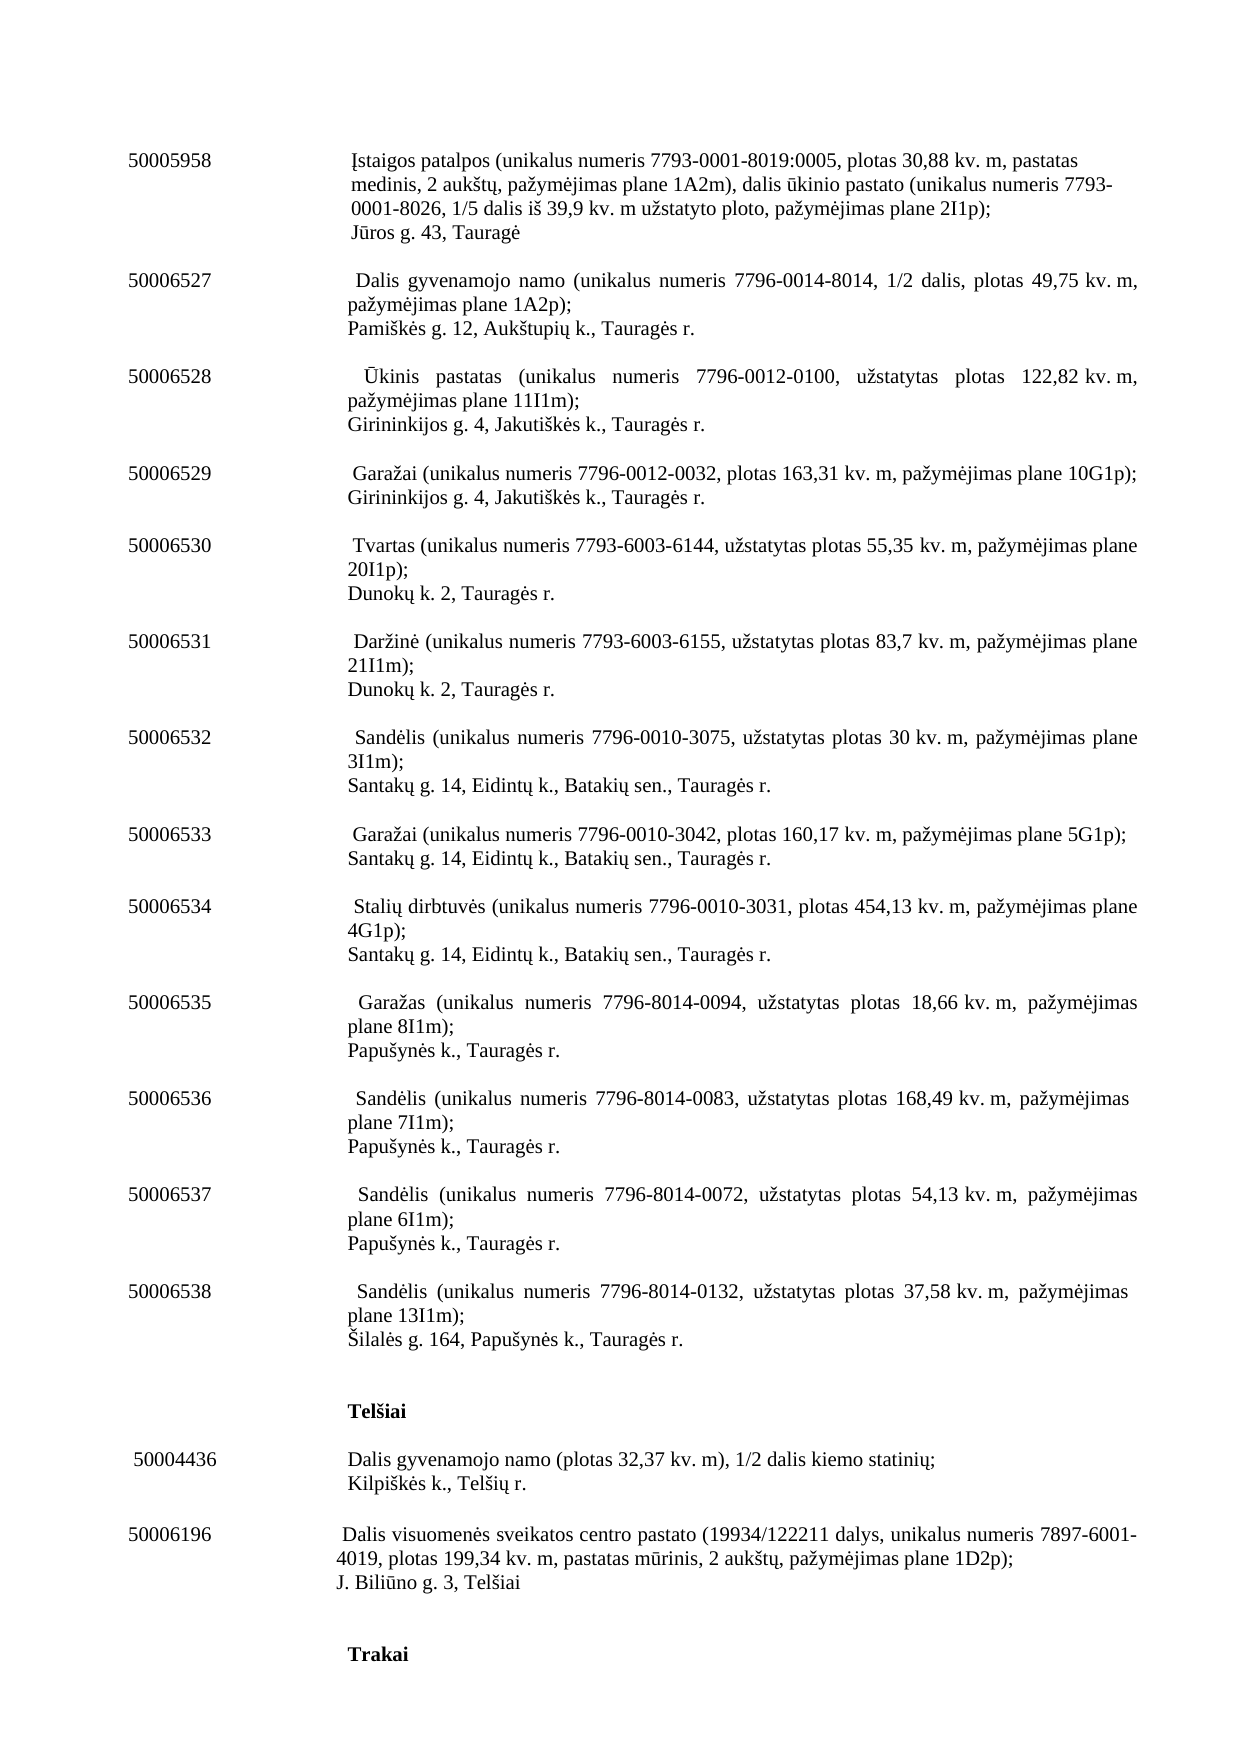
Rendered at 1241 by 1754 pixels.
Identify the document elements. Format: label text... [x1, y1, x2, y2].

table_cell [1159, 1183, 1190, 1279]
table_cell [1190, 364, 1211, 461]
table_cell [1149, 1447, 1159, 1497]
table_cell [101, 1447, 117, 1497]
table_cell [1149, 268, 1159, 364]
table_cell [1149, 725, 1159, 821]
table_cell [101, 894, 117, 990]
table_cell [101, 1642, 117, 1666]
table_cell [101, 148, 117, 268]
table_cell [1159, 1642, 1190, 1666]
table_cell 50004436 [117, 1447, 336, 1497]
table_cell [1149, 1521, 1159, 1618]
table_cell [117, 1423, 1149, 1447]
table_cell Tvartas (unikalus numeris 7793-6003-6144, užstatytas plotas 55,35 kv. m, pažymėjimas plane 20I1p); Dunokų k. 2, Tauragės r. [336, 533, 1149, 629]
table_cell [1149, 461, 1159, 533]
table_cell [1190, 1086, 1211, 1182]
table_cell [1190, 821, 1211, 894]
table_cell [1149, 1618, 1159, 1642]
table_cell [1097, 1447, 1140, 1497]
table_cell [101, 1423, 117, 1447]
table_cell [1149, 1642, 1159, 1666]
table_cell [1149, 894, 1159, 990]
table_cell [1149, 1375, 1159, 1399]
table_cell 50006536 [117, 1086, 336, 1182]
table_cell [1149, 364, 1159, 461]
table_cell [1067, 1447, 1092, 1497]
table_cell Telšiai [336, 1399, 1149, 1423]
table_cell [1149, 533, 1159, 629]
table_cell [117, 1375, 1149, 1399]
table_cell 50006538 [117, 1279, 336, 1375]
table_cell [1190, 629, 1211, 725]
table_cell [1092, 1447, 1097, 1497]
table_cell Trakai [336, 1642, 1149, 1666]
table_cell [1159, 268, 1190, 364]
table_cell [1149, 148, 1159, 268]
table_cell [1159, 1498, 1190, 1521]
table_cell [1190, 1447, 1211, 1497]
table_cell [1159, 1086, 1190, 1182]
table_cell 50006529 [117, 461, 336, 533]
table_cell 50006530 [117, 533, 336, 629]
table_cell [1159, 1375, 1190, 1399]
table_cell 50006533 [117, 821, 336, 894]
table_cell 50006527 [117, 268, 336, 364]
table_cell 50006532 [117, 725, 336, 821]
table_cell [1190, 1375, 1211, 1399]
table_cell [1149, 990, 1159, 1086]
table_cell Dalis gyvenamojo namo (unikalus numeris 7796-0014-8014, 1/2 dalis, plotas 49,75 kv. m, pažymėjimas plane 1A2p); Pamiškės g. 12, Aukštupių k., Tauragės r. [336, 268, 1149, 364]
table_cell [1159, 990, 1190, 1086]
table_cell [1149, 1423, 1159, 1447]
table_cell [1190, 1521, 1211, 1618]
table_cell 50006531 [117, 629, 336, 725]
table_cell [1022, 1447, 1067, 1497]
table_cell Sandėlis (unikalus numeris 7796-0010-3075, užstatytas plotas 30 kv. m, pažymėjimas plane 3I1m); Santakų g. 14, Eidintų k., Batakių sen., Tauragės r. [336, 725, 1149, 821]
table_cell Garažai (unikalus numeris 7796-0012-0032, plotas 163,31 kv. m, pažymėjimas plane 10G1p); Girininkijos g. 4, Jakutiškės k., Tauragės r. [336, 461, 1149, 533]
table_cell [1190, 725, 1211, 821]
table_cell Garažai (unikalus numeris 7796-0010-3042, plotas 160,17 kv. m, pažymėjimas plane 5G1p); Santakų g. 14, Eidintų k., Batakių sen., Tauragės r. [336, 821, 1149, 894]
table_cell [101, 1498, 117, 1521]
table_cell Sandėlis (unikalus numeris 7796-8014-0072, užstatytas plotas 54,13 kv. m, pažymėjimas plane 6I1m); Papušynės k., Tauragės r. [336, 1183, 1149, 1279]
table_cell [117, 1618, 1149, 1642]
table_cell [101, 1521, 117, 1618]
table_cell [1149, 1498, 1159, 1521]
table_cell Garažas (unikalus numeris 7796-8014-0094, užstatytas plotas 18,66 kv. m, pažymėjimas plane 8I1m); Papušynės k., Tauragės r. [336, 990, 1149, 1086]
table_cell [101, 990, 117, 1086]
table_cell [101, 533, 117, 629]
table_cell 50006535 [117, 990, 336, 1086]
table_cell [117, 1498, 1149, 1521]
table_cell 50006196 [117, 1521, 336, 1618]
table_cell [1159, 1423, 1190, 1447]
table_cell [1190, 268, 1211, 364]
table_cell [1149, 1183, 1159, 1279]
table_cell Įstaigos patalpos (unikalus numeris 7793-0001-8019:0005, plotas 30,88 kv. m, pastatas medinis, 2 aukštų, pažymėjimas plane 1A2m), dalis ūkinio pastato (unikalus numeris 7793-0001-8026, 1/5 dalis iš 39,9 kv. m užstatyto ploto, pažymėjimas plane 2I1p); Jūros g. 43, Tauragė [336, 148, 1149, 268]
table_cell 50006534 [117, 894, 336, 990]
table_cell [1190, 1279, 1211, 1375]
table_cell Sandėlis (unikalus numeris 7796-8014-0132, užstatytas plotas 37,58 kv. m, pažymėjimas plane 13I1m); Šilalės g. 164, Papušynės k., Tauragės r. [336, 1279, 1149, 1375]
table_cell [101, 1399, 117, 1423]
table_cell Stalių dirbtuvės (unikalus numeris 7796-0010-3031, plotas 454,13 kv. m, pažymėjimas plane 4G1p); Santakų g. 14, Eidintų k., Batakių sen., Tauragės r. [336, 894, 1149, 990]
table_cell [1159, 1447, 1190, 1497]
table_cell [1190, 1618, 1211, 1642]
table_cell [1159, 1521, 1190, 1618]
table_cell 50006537 [117, 1183, 336, 1279]
table_cell [117, 1399, 336, 1423]
table_cell [1149, 1399, 1159, 1423]
table_cell [1159, 1279, 1190, 1375]
table_cell [101, 1375, 117, 1399]
table_cell [1159, 894, 1190, 990]
table_cell Dalis visuomenės sveikatos centro pastato (19934/122211 dalys, unikalus numeris 7897-6001-4019, plotas 199,34 kv. m, pastatas mūrinis, 2 aukštų, pažymėjimas plane 1D2p); J. Biliūno g. 3, Telšiai [336, 1521, 1149, 1618]
table_cell [101, 1086, 117, 1182]
table_cell [101, 629, 117, 725]
table_cell [117, 1642, 336, 1666]
table_cell [1190, 1183, 1211, 1279]
table_cell [1140, 1447, 1149, 1497]
table_cell 50006528 [117, 364, 336, 461]
table_cell Dalis gyvenamojo namo (plotas 32,37 kv. m), 1/2 dalis kiemo statinių; Kilpiškės k., Telšių r. [336, 1447, 1022, 1497]
table_cell [101, 1279, 117, 1375]
table_cell Sandėlis (unikalus numeris 7796-8014-0083, užstatytas plotas 168,49 kv. m, pažymėjimas plane 7I1m); Papušynės k., Tauragės r. [336, 1086, 1149, 1182]
table_cell [1190, 533, 1211, 629]
table_cell [1149, 1279, 1159, 1375]
table_cell [1190, 1423, 1211, 1447]
table_cell [101, 725, 117, 821]
table_cell [1159, 461, 1190, 533]
table_cell [101, 1183, 117, 1279]
table_cell [1190, 1399, 1211, 1423]
table_cell [1190, 1498, 1211, 1521]
table_cell 50005958 [117, 148, 336, 268]
table_cell [1159, 364, 1190, 461]
table_cell [1190, 990, 1211, 1086]
table_cell [101, 461, 117, 533]
table_cell [1159, 1618, 1190, 1642]
table_cell [1190, 148, 1211, 268]
table_cell Daržinė (unikalus numeris 7793-6003-6155, užstatytas plotas 83,7 kv. m, pažymėjimas plane 21I1m); Dunokų k. 2, Tauragės r. [336, 629, 1149, 725]
table_cell [1149, 1086, 1159, 1182]
table_cell [1159, 1399, 1190, 1423]
table_cell [1149, 821, 1159, 894]
table_cell [1190, 461, 1211, 533]
table_cell [1190, 894, 1211, 990]
table_cell [1190, 1642, 1211, 1666]
table_cell [101, 1618, 117, 1642]
table_cell [1159, 725, 1190, 821]
table_cell [1159, 821, 1190, 894]
table_cell [101, 821, 117, 894]
table_cell [101, 268, 117, 364]
table_cell [1149, 629, 1159, 725]
table_cell [1159, 148, 1190, 268]
table_cell [101, 364, 117, 461]
table_cell Ūkinis pastatas (unikalus numeris 7796-0012-0100, užstatytas plotas 122,82 kv. m, pažymėjimas plane 11I1m); Girininkijos g. 4, Jakutiškės k., Tauragės r. [336, 364, 1149, 461]
table_cell [1159, 629, 1190, 725]
table_cell [1159, 533, 1190, 629]
